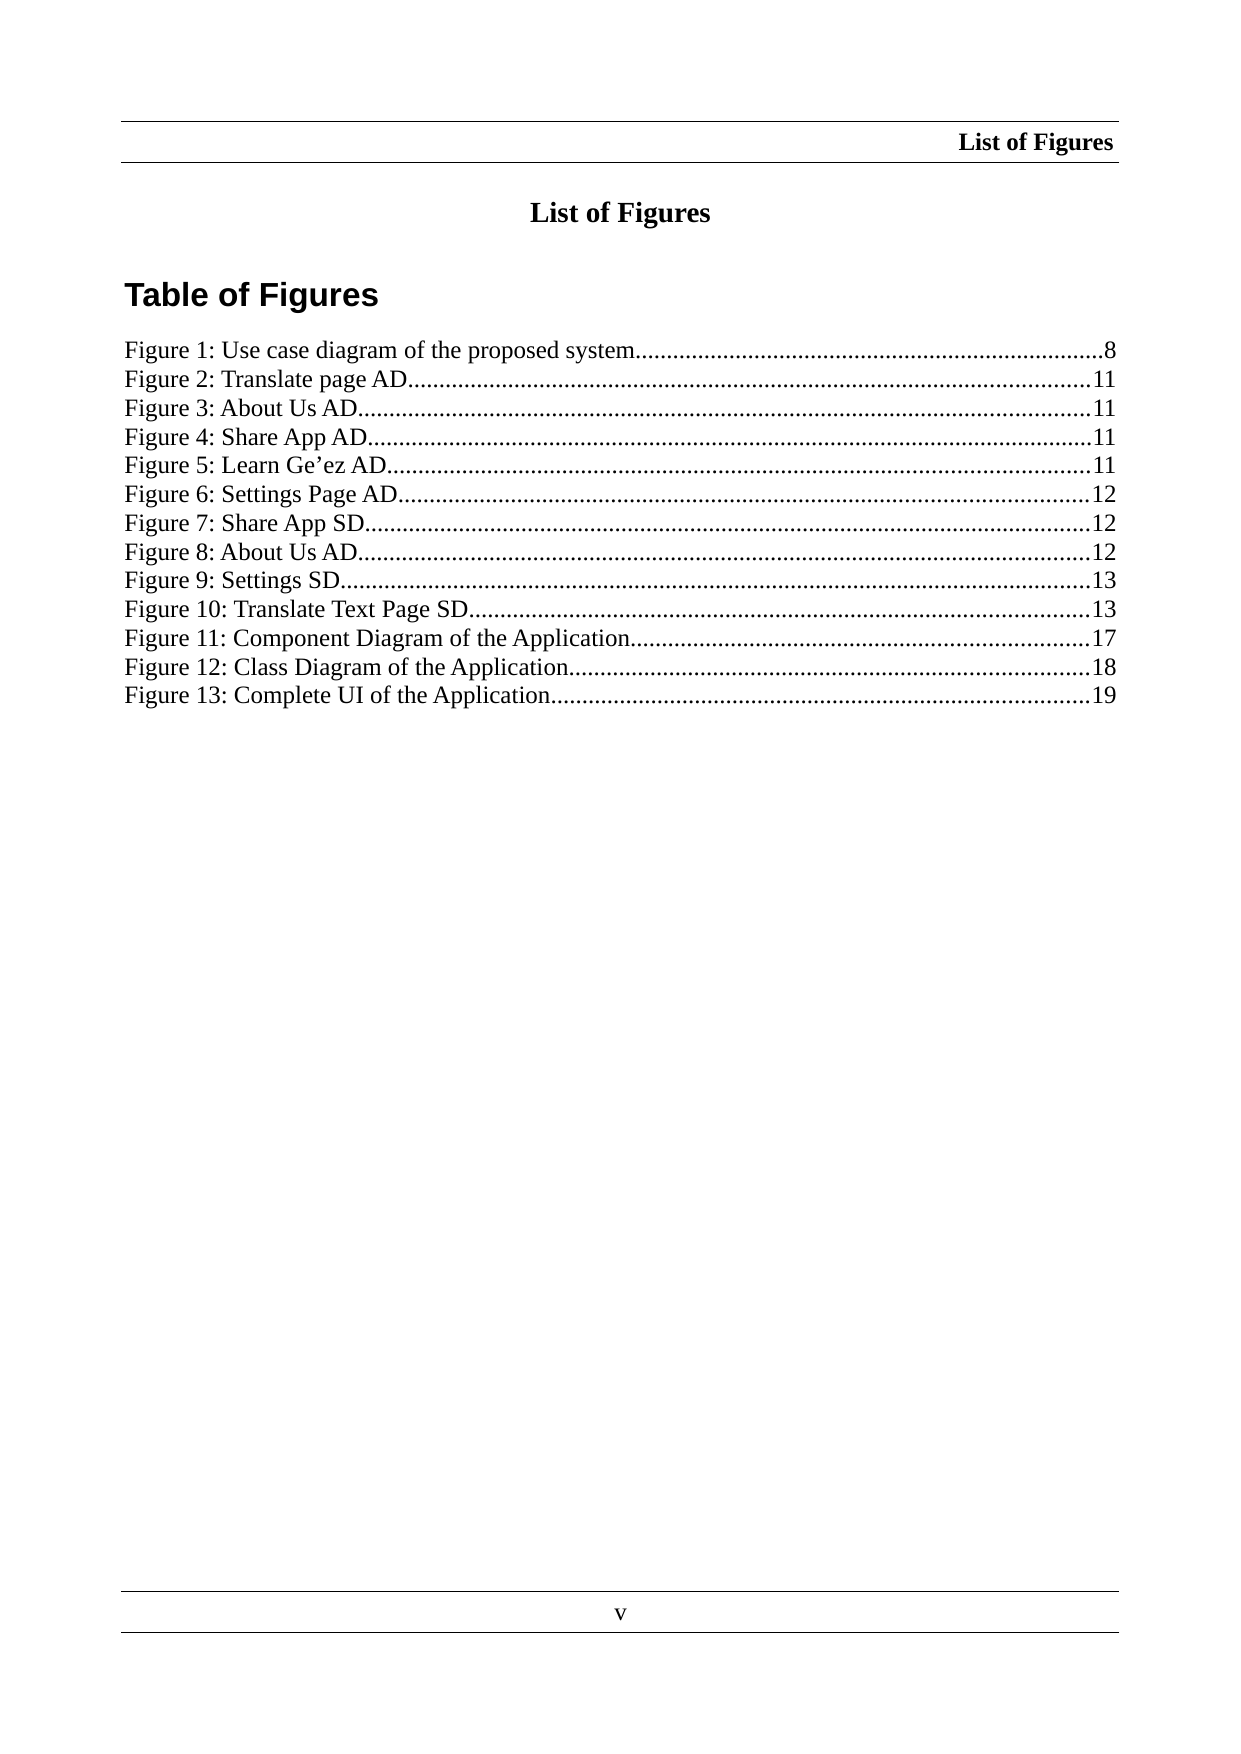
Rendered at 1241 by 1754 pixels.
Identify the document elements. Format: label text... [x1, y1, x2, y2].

text Figure 3: About Us AD 11 [121, 393, 1119, 422]
text Figure 7: Share App SD 12 [121, 508, 1119, 537]
subtitle Table of Figures [121, 272, 1119, 317]
text Figure 10: Translate Text Page SD 13 [121, 594, 1119, 623]
text Figure 4: Share App AD 11 [121, 422, 1119, 450]
text Figure 5: Learn Ge’ez AD 11 [121, 450, 1119, 479]
text Figure 9: Settings SD 13 [121, 565, 1119, 594]
text Figure 1: Use case diagram of the proposed system 8 [121, 332, 1119, 364]
text Figure 11: Component Diagram of the Application 17 [121, 623, 1119, 652]
subtitle List of Figures [121, 192, 1119, 232]
text Figure 8: About Us AD 12 [121, 537, 1119, 565]
text Figure 12: Class Diagram of the Application 18 [121, 652, 1119, 680]
text Figure 6: Settings Page AD 12 [121, 479, 1119, 508]
text Figure 13: Complete UI of the Application 19 [121, 680, 1119, 712]
text Figure 2: Translate page AD 11 [121, 364, 1119, 393]
